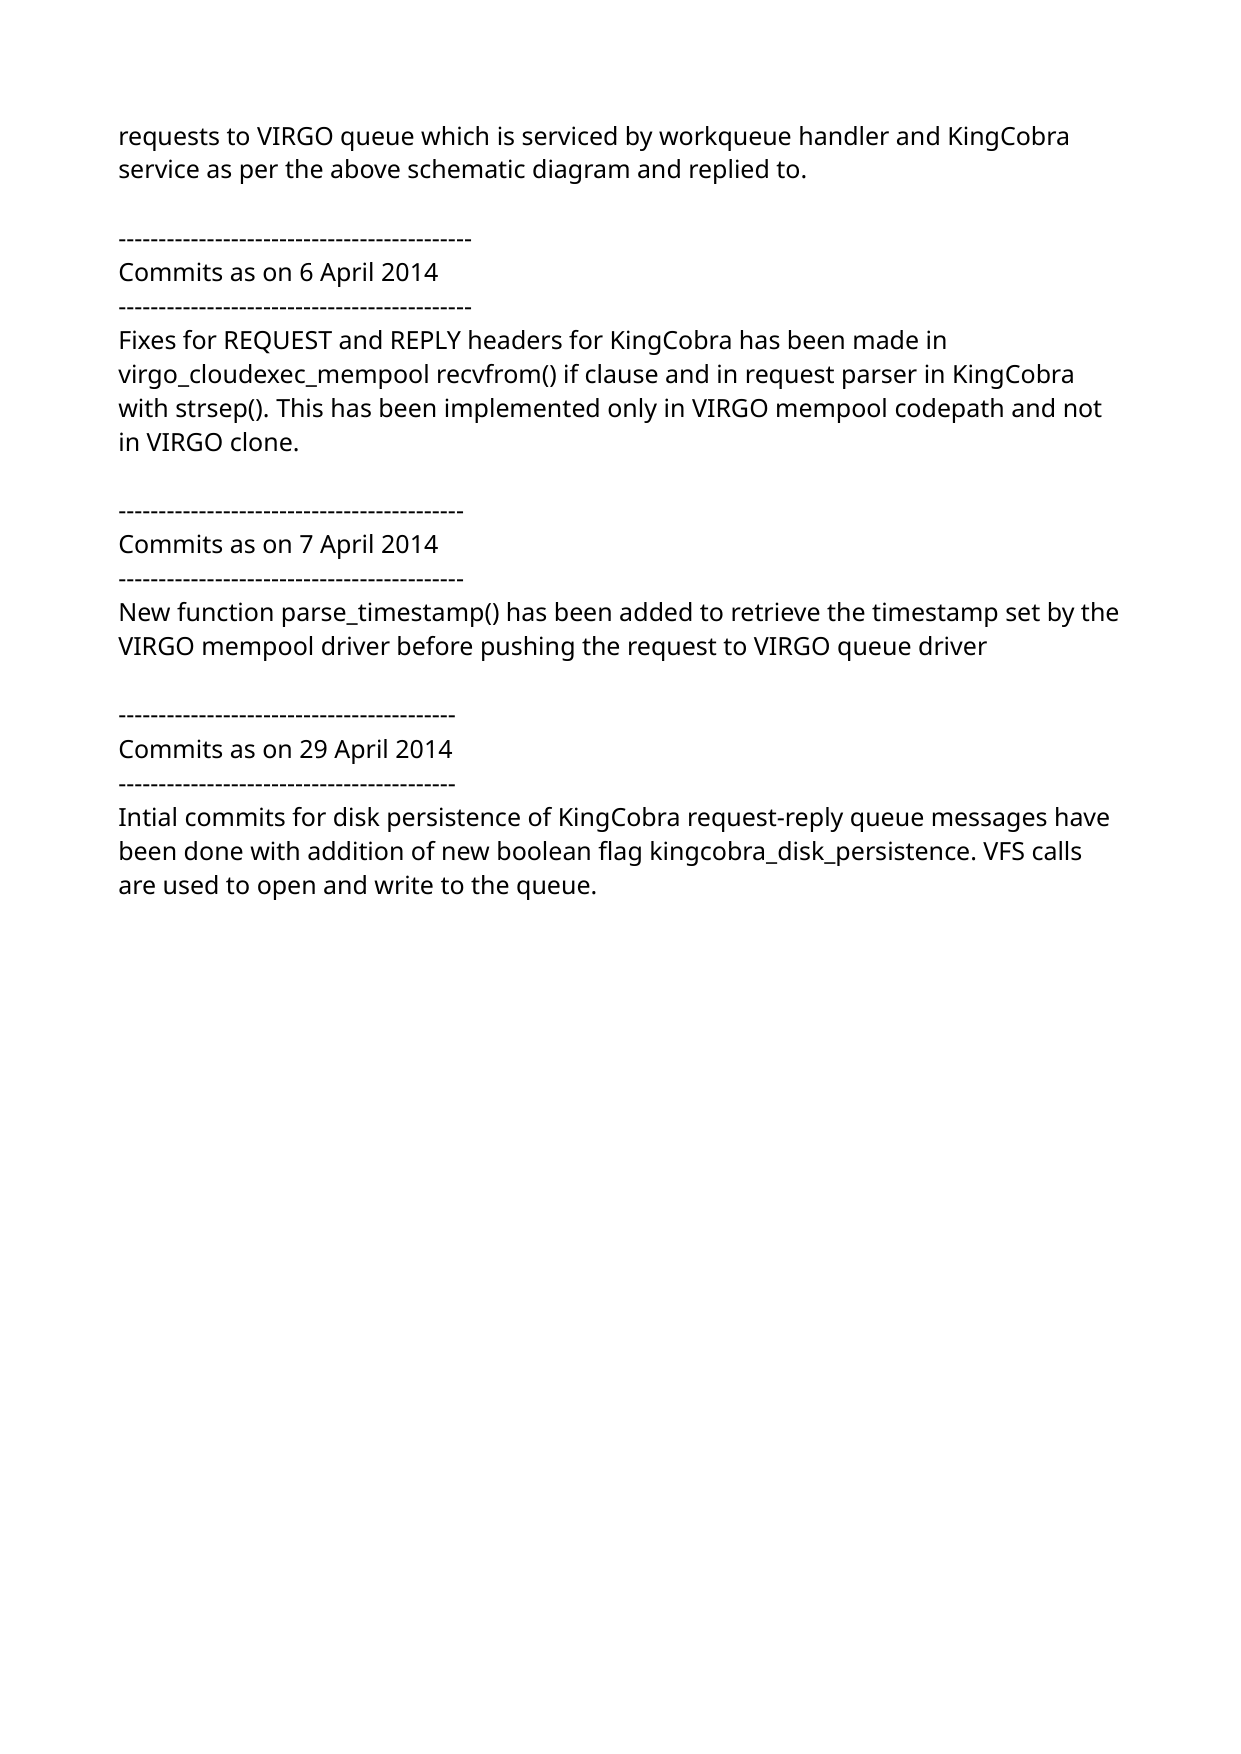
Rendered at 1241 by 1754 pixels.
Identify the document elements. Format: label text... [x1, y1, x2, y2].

text Commits as on 6 April 2014 [118, 254, 1122, 288]
text ------------------------------------------- [118, 561, 1122, 595]
text -------------------------------------------- [118, 288, 1122, 322]
text ------------------------------------------ [118, 765, 1122, 799]
text -------------------------------------------- [118, 220, 1122, 254]
text ------------------------------------------ [118, 697, 1122, 731]
text Commits as on 7 April 2014 [118, 527, 1122, 561]
text requests to VIRGO queue which is serviced by workqueue handler and KingCobra service as per the above schematic diagram and replied to. [118, 118, 1122, 186]
text Intial commits for disk persistence of KingCobra request-reply queue messages have been done with addition of new boolean flag kingcobra_disk_persistence. VFS calls are used to open and write to the queue. [118, 799, 1122, 902]
text Commits as on 29 April 2014 [118, 731, 1122, 765]
text Fixes for REQUEST and REPLY headers for KingCobra has been made in virgo_cloudexec_mempool recvfrom() if clause and in request parser in KingCobra with strsep(). This has been implemented only in VIRGO mempool codepath and not in VIRGO clone. [118, 322, 1122, 459]
text ------------------------------------------- [118, 493, 1122, 527]
text New function parse_timestamp() has been added to retrieve the timestamp set by the VIRGO mempool driver before pushing the request to VIRGO queue driver [118, 595, 1122, 663]
